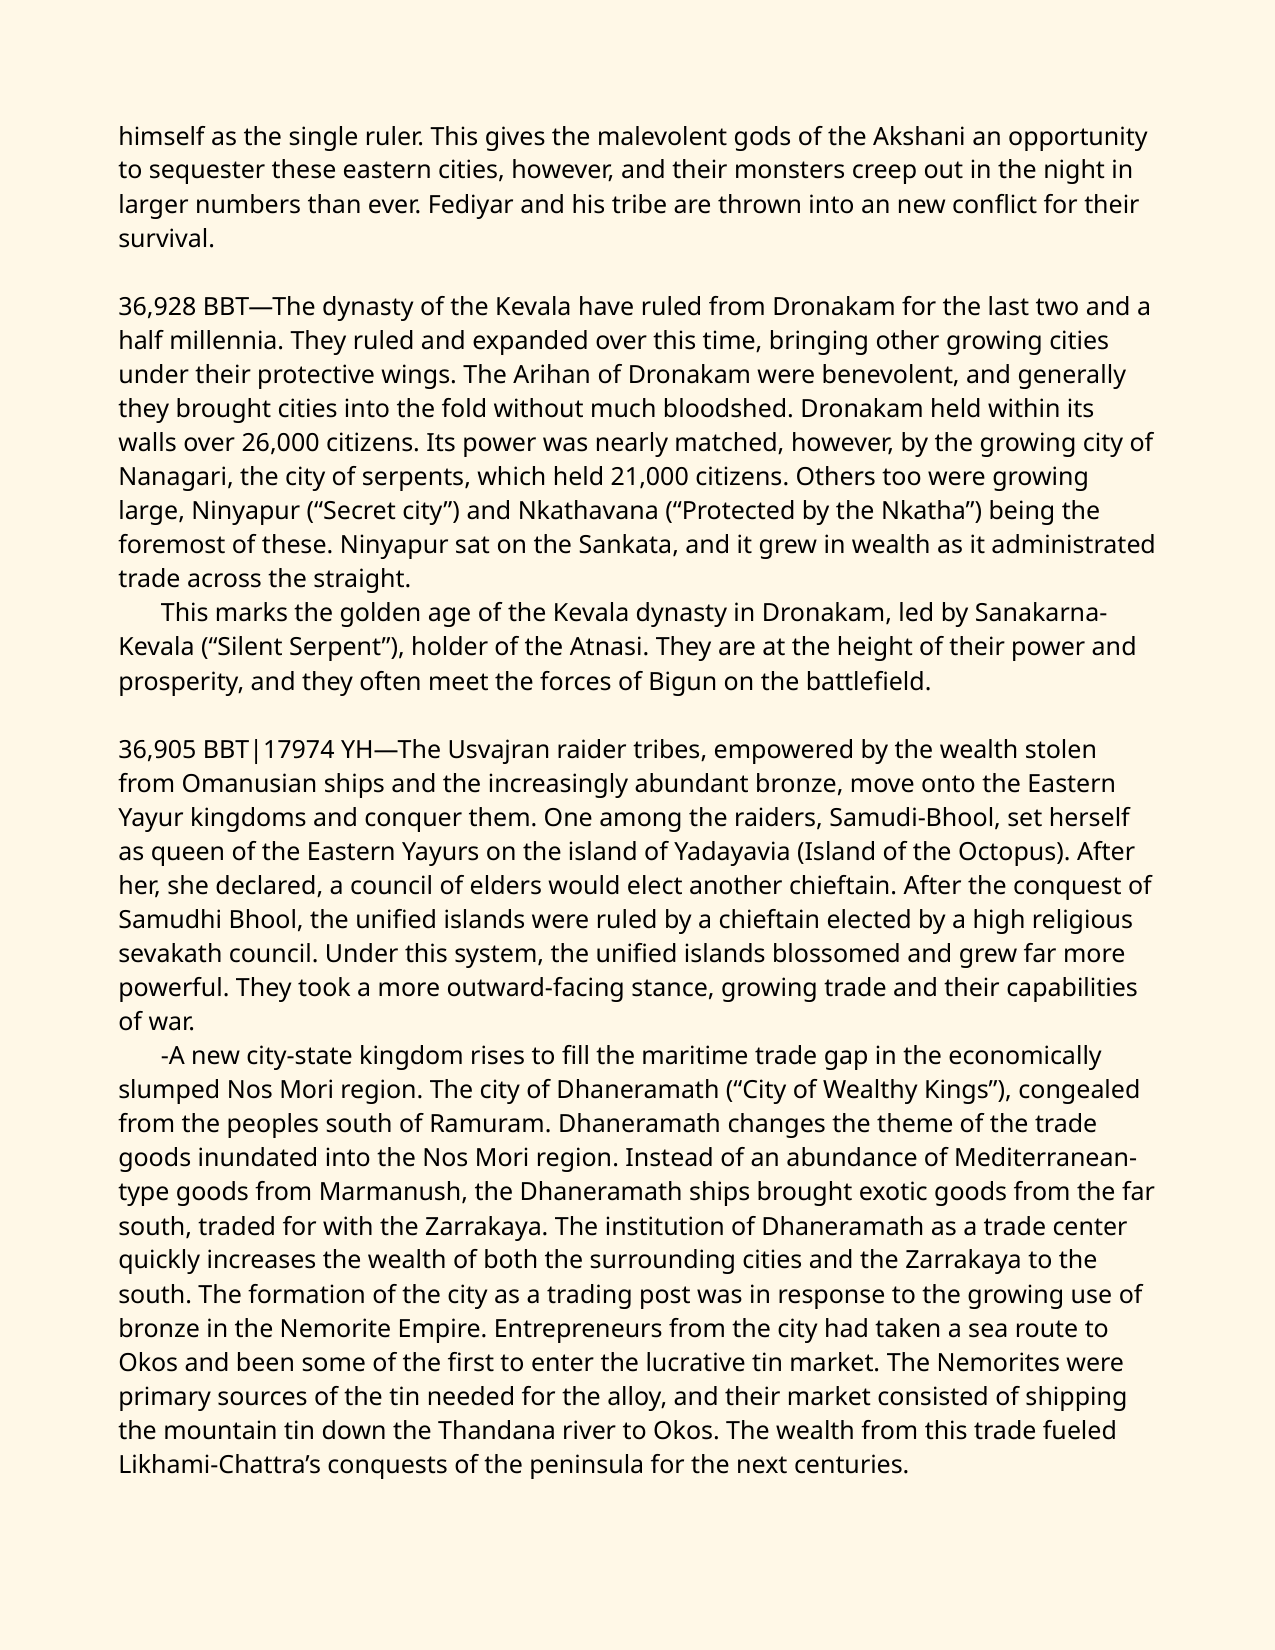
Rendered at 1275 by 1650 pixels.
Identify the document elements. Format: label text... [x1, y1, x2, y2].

text himself as the single ruler. This gives the malevolent gods of the Akshani an opportunity to sequester these eastern cities, however, and their monsters creep out in the night in larger numbers than ever. Fediyar and his tribe are thrown into an new conflict for their survival. [118, 118, 1157, 254]
text 36,928 BBT—The dynasty of the Kevala have ruled from Dronakam for the last two and a half millennia. They ruled and expanded over this time, bringing other growing cities under their protective wings. The Arihan of Dronakam were benevolent, and generally they brought cities into the fold without much bloodshed. Dronakam held within its walls over 26,000 citizens. Its power was nearly matched, however, by the growing city of Nanagari, the city of serpents, which held 21,000 citizens. Others too were growing large, Ninyapur (“Secret city”) and Nkathavana (“Protected by the Nkatha”) being the foremost of these. Ninyapur sat on the Sankata, and it grew in wealth as it administrated trade across the straight. [118, 288, 1157, 595]
text -A new city-state kingdom rises to fill the maritime trade gap in the economically slumped Nos Mori region. The city of Dhaneramath (“City of Wealthy Kings”), congealed from the peoples south of Ramuram. Dhaneramath changes the theme of the trade goods inundated into the Nos Mori region. Instead of an abundance of Mediterranean-type goods from Marmanush, the Dhaneramath ships brought exotic goods from the far south, traded for with the Zarrakaya. The institution of Dhaneramath as a trade center quickly increases the wealth of both the surrounding cities and the Zarrakaya to the south. The formation of the city as a trading post was in response to the growing use of bronze in the Nemorite Empire. Entrepreneurs from the city had taken a sea route to Okos and been some of the first to enter the lucrative tin market. The Nemorites were primary sources of the tin needed for the alloy, and their market consisted of shipping the mountain tin down the Thandana river to Okos. The wealth from this trade fueled Likhami-Chattra’s conquests of the peninsula for the next centuries. [118, 1038, 1157, 1481]
text This marks the golden age of the Kevala dynasty in Dronakam, led by Sanakarna-Kevala (“Silent Serpent”), holder of the Atnasi. They are at the height of their power and prosperity, and they often meet the forces of Bigun on the battlefield. [118, 595, 1157, 697]
text 36,905 BBT|17974 YH—The Usvajran raider tribes, empowered by the wealth stolen from Omanusian ships and the increasingly abundant bronze, move onto the Eastern Yayur kingdoms and conquer them. One among the raiders, Samudi-Bhool, set herself as queen of the Eastern Yayurs on the island of Yadayavia (Island of the Octopus). After her, she declared, a council of elders would elect another chieftain. After the conquest of Samudhi Bhool, the unified islands were ruled by a chieftain elected by a high religious sevakath council. Under this system, the unified islands blossomed and grew far more powerful. They took a more outward-facing stance, growing trade and their capabilities of war. [118, 731, 1157, 1038]
